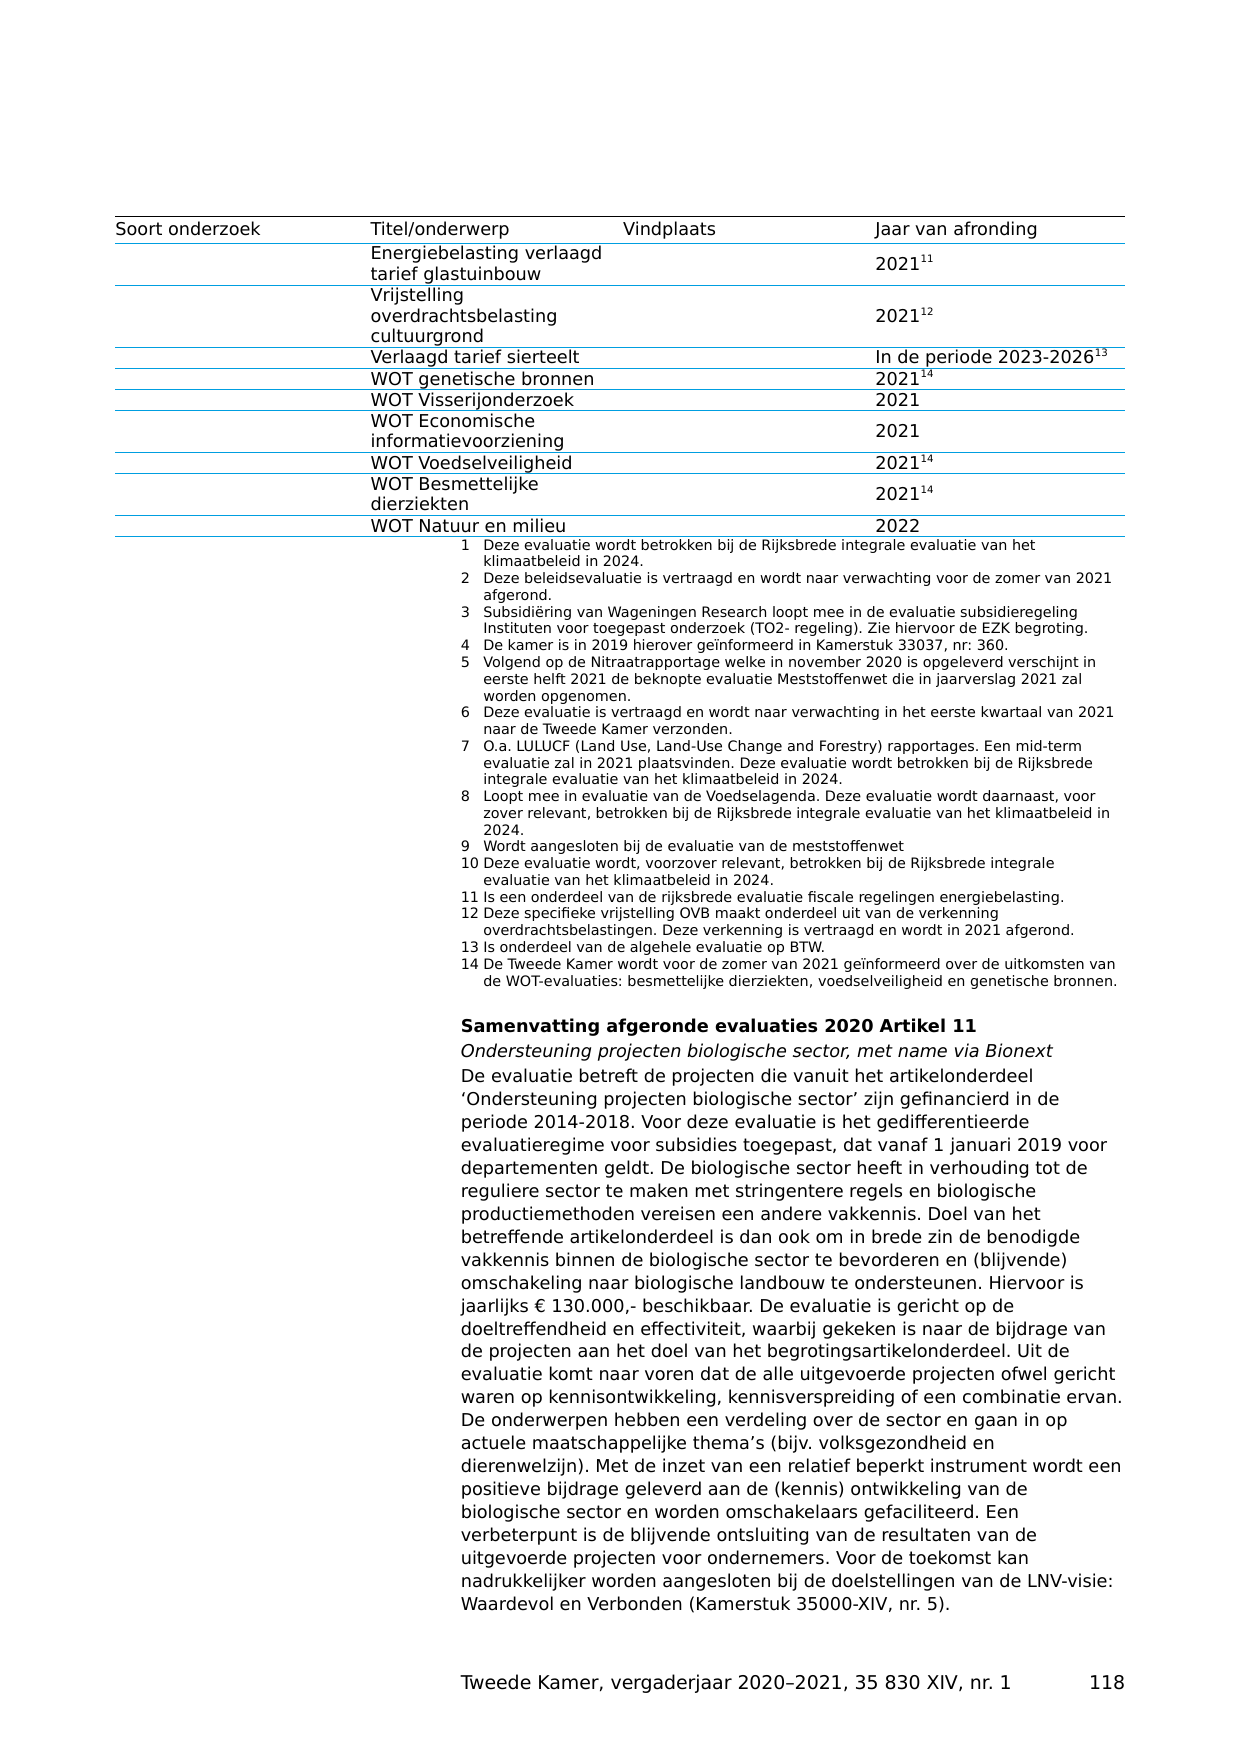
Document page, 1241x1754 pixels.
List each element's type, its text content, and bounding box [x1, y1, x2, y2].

table_cell [620, 516, 872, 536]
list De kamer is in 2019 hierover geïnformeerd in Kamerstuk 33037, nr: 360. [461, 637, 1125, 654]
table_cell Jaar van afronding [872, 217, 1125, 243]
table_cell [620, 453, 872, 473]
table_cell [115, 390, 367, 410]
table_cell 2021 [872, 390, 1125, 410]
text Ondersteuning projecten biologische sector, met name via Bionext [461, 1039, 1125, 1062]
table_cell Titel/onderwerp [368, 217, 620, 243]
table_cell [620, 244, 872, 284]
table_cell 2021 [872, 411, 1125, 452]
table_cell [620, 411, 872, 452]
table_cell Vindplaats [620, 217, 872, 243]
table_cell [115, 348, 367, 368]
table_cell WOT Visserijonderzoek [368, 390, 620, 410]
table_cell [115, 516, 367, 536]
list De Tweede Kamer wordt voor de zomer van 2021 geïnformeerd over de uitkomsten van de WOT-evaluaties: besmettelijke dierziekten, voedselveiligheid en genetische bronnen. [461, 956, 1125, 989]
table_cell WOT Voedselveiligheid [368, 453, 620, 473]
list Loopt mee in evaluatie van de Voedselagenda. Deze evaluatie wordt daarnaast, voor zover relevant, betrokken bij de Rijksbrede integrale evaluatie van het klimaatbeleid in 2024. [461, 788, 1125, 838]
table_cell [115, 453, 367, 473]
table_cell WOT Economische informatievoorziening [368, 411, 620, 452]
table_cell [115, 286, 367, 347]
table_cell Verlaagd tarief sierteelt [368, 348, 620, 368]
list Deze specifieke vrijstelling OVB maakt onderdeel uit van de verkenning overdrachtsbelastingen. Deze verkenning is vertraagd en wordt in 2021 afgerond. [461, 906, 1125, 939]
table_cell WOT genetische bronnen [368, 369, 620, 389]
table_cell [620, 286, 872, 347]
table_cell Vrijstelling overdrachtsbelasting cultuurgrond [368, 286, 620, 347]
table_cell WOT Besmettelijke dierziekten [368, 474, 620, 515]
table_cell In de periode 2023-202613 [872, 348, 1125, 368]
table_cell [115, 369, 367, 389]
table_cell [620, 474, 872, 515]
table_cell 202112 [872, 286, 1125, 347]
list Deze beleidsevaluatie is vertraagd en wordt naar verwachting voor de zomer van 2021 afgerond. [461, 570, 1125, 604]
table_cell [620, 390, 872, 410]
table_header Artikel 11: Concurrerende, duurzame, veilige agro-, visserij- en voedselketens [115, 191, 1125, 216]
list Volgend op de Nitraatrapportage welke in november 2020 is opgeleverd verschijnt in eerste helft 2021 de beknopte evaluatie Meststoffenwet die in jaarverslag 2021 zal worden opgenomen. [461, 654, 1125, 704]
list Deze evaluatie wordt betrokken bij de Rijksbrede integrale evaluatie van het klimaatbeleid in 2024. [461, 537, 1125, 570]
list Deze evaluatie is vertraagd en wordt naar verwachting in het eerste kwartaal van 2021 naar de Tweede Kamer verzonden. [461, 704, 1125, 738]
list Subsidiëring van Wageningen Research loopt mee in de evaluatie subsidieregeling Instituten voor toegepast onderzoek (TO2- regeling). Zie hiervoor de EZK begroting. [461, 604, 1125, 637]
text Samenvatting afgeronde evaluaties 2020 Artikel 11 [461, 1014, 1125, 1037]
table_cell 2022 [872, 516, 1125, 536]
table_cell 202114 [872, 453, 1125, 473]
list Deze evaluatie wordt, voorzover relevant, betrokken bij de Rijksbrede integrale evaluatie van het klimaatbeleid in 2024. [461, 855, 1125, 889]
table_cell [115, 411, 367, 452]
list Is een onderdeel van de rijksbrede evaluatie fiscale regelingen energiebelasting. [461, 889, 1125, 906]
list O.a. LULUCF (Land Use, Land-Use Change and Forestry) rapportages. Een mid-term evaluatie zal in 2021 plaatsvinden. Deze evaluatie wordt betrokken bij de Rijksbrede integrale evaluatie van het klimaatbeleid in 2024. [461, 738, 1125, 788]
table_cell [620, 369, 872, 389]
table_cell Energiebelasting verlaagd tarief glastuinbouw [368, 244, 620, 284]
table_cell [115, 474, 367, 515]
table_cell 202114 [872, 474, 1125, 515]
table_cell WOT Natuur en milieu [368, 516, 620, 536]
list Wordt aangesloten bij de evaluatie van de meststoffenwet [461, 838, 1125, 855]
table_cell 202114 [872, 369, 1125, 389]
table_cell 202111 [872, 244, 1125, 284]
list Is onderdeel van de algehele evaluatie op BTW. [461, 939, 1125, 956]
table_cell [115, 244, 367, 284]
table_cell [620, 348, 872, 368]
text De evaluatie betreft de projecten die vanuit het artikelonderdeel ‘Ondersteuning projecten biologische sector’ zijn gefinancierd in de periode 2014-2018. Voor deze evaluatie is het gedifferentieerde evaluatieregime voor subsidies toegepast, dat vanaf 1 januari 2019 voor departementen geldt. De biologische sector heeft in verhouding tot de reguliere sector te maken met stringentere regels en biologische productiemethoden vereisen een andere vakkennis. Doel van het betreffende artikelonderdeel is dan ook om in brede zin de benodigde vakkennis binnen de biologische sector te bevorderen en (blijvende) omschakeling naar biologische landbouw te ondersteunen. Hiervoor is jaarlijks € 130.000,- beschikbaar. De evaluatie is gericht op de doeltreffendheid en effectiviteit, waarbij gekeken is naar de bijdrage van de projecten aan het doel van het begrotingsartikelonderdeel. Uit de evaluatie komt naar voren dat de alle uitgevoerde projecten ofwel gericht waren op kennisontwikkeling, kennisverspreiding of een combinatie ervan. De onderwerpen hebben een verdeling over de sector en gaan in op actuele maatschappelijke thema’s (bijv. volksgezondheid en dierenwelzijn). Met de inzet van een relatief beperkt instrument wordt een positieve bijdrage geleverd aan de (kennis) ontwikkeling van de biologische sector en worden omschakelaars gefaciliteerd. Een verbeterpunt is de blijvende ontsluiting van de resultaten van de uitgevoerde projecten voor ondernemers. Voor de toekomst kan nadrukkelijker worden aangesloten bij de doelstellingen van de LNV-visie: Waardevol en Verbonden (Kamerstuk 35000-XIV, nr. 5). [461, 1064, 1125, 1614]
table_cell Soort onderzoek [115, 217, 367, 243]
